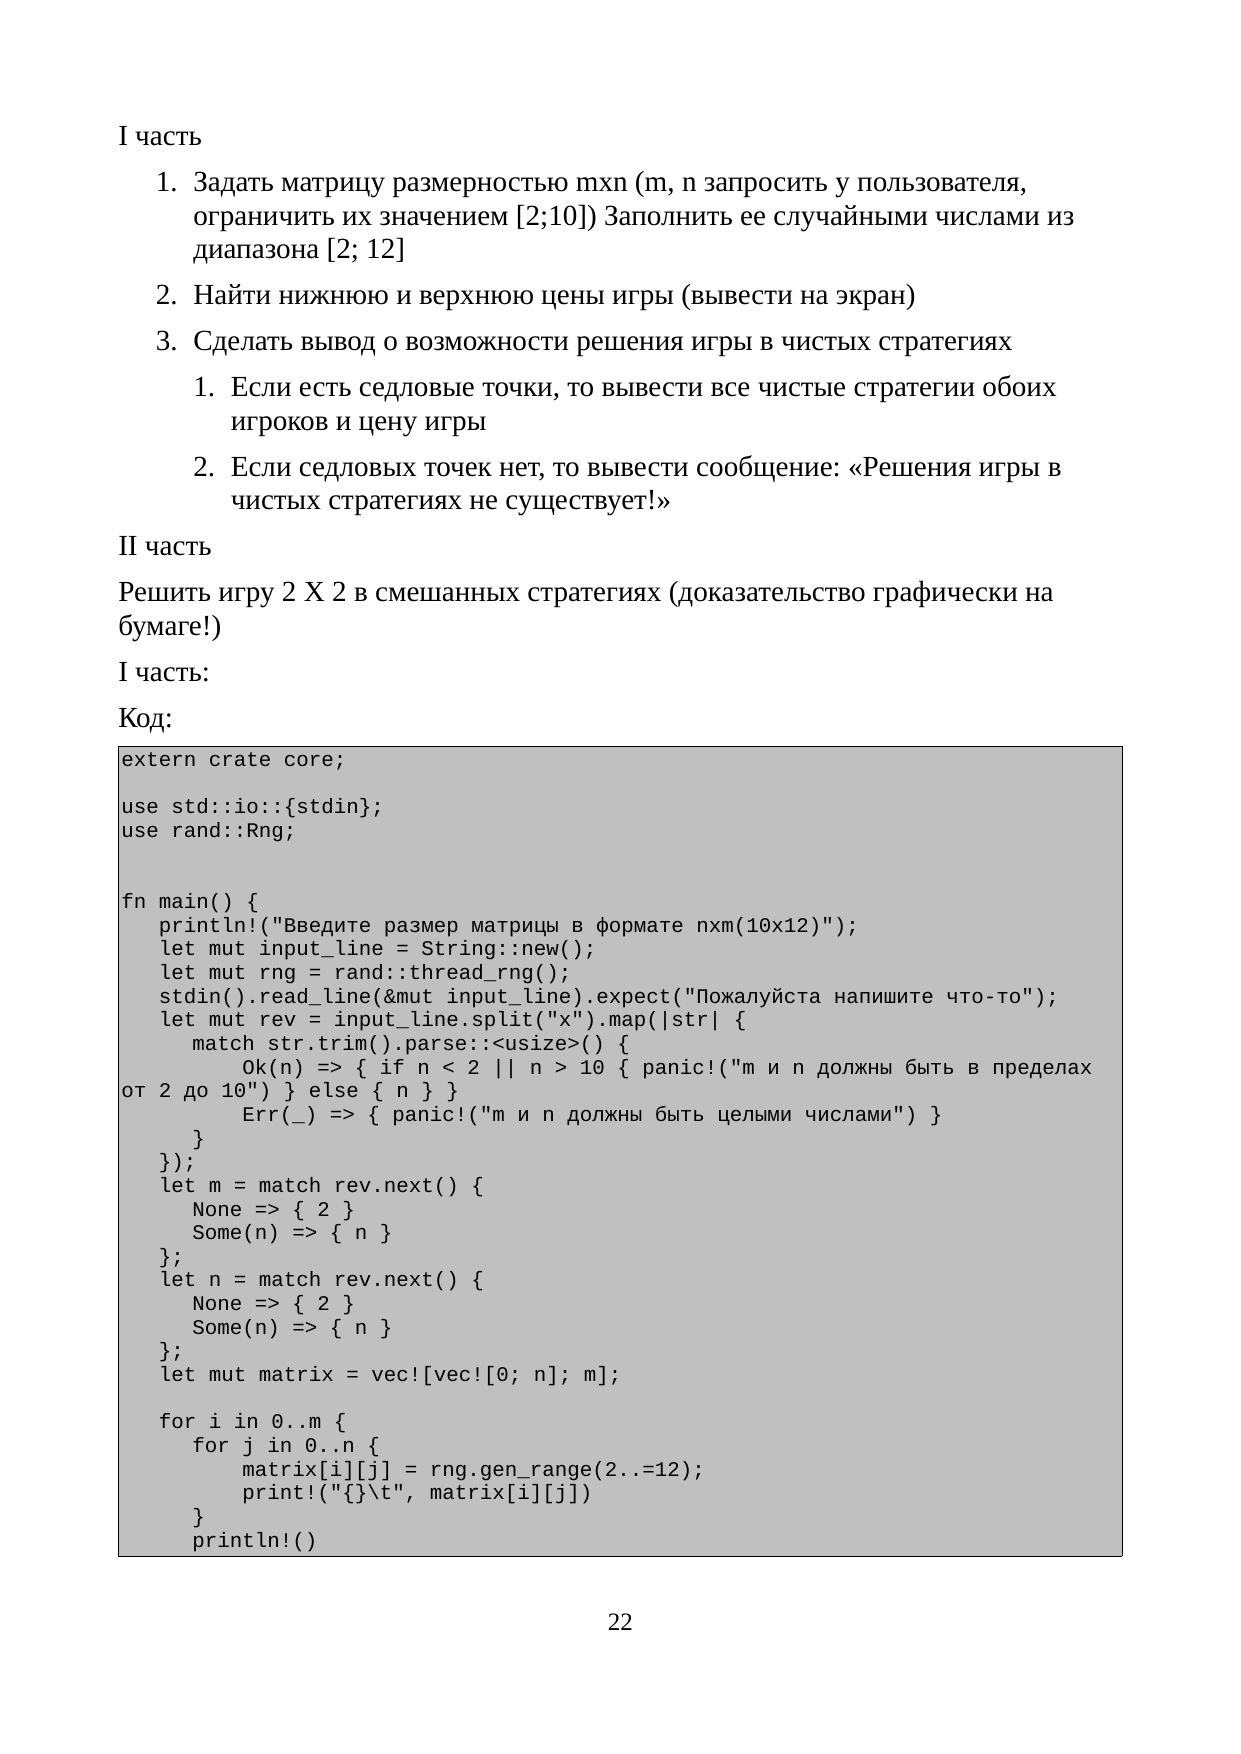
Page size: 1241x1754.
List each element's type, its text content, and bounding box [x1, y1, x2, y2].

list Найти нижнюю и верхнюю цены игры (вывести на экран) [156, 277, 1122, 311]
text let m = match rev.next() { [119, 1172, 1122, 1196]
text Код: [118, 700, 1122, 734]
text }; [119, 1243, 1122, 1266]
text I часть [118, 118, 1122, 152]
text }; [119, 1337, 1122, 1361]
text Err(_) => { panic!("m и n должны быть целыми числами") } [119, 1101, 1122, 1124]
text match str.trim().parse::<usize>() { [119, 1030, 1122, 1054]
text stdin().read_line(&mut input_line).expect("Пожалуйста напишите что-то"); [119, 983, 1122, 1006]
text println!("Введите размер матрицы в формате nxm(10x12)"); [119, 912, 1122, 935]
text extern crate core; [119, 747, 1122, 770]
text for i in 0..m { [119, 1408, 1122, 1432]
text Ok(n) => { if n < 2 || n > 10 { panic!("m и n должны быть в пределах от 2 до 10") } else { n } } [119, 1054, 1122, 1101]
text use rand::Rng; [119, 817, 1122, 841]
text matrix[i][j] = rng.gen_range(2..=12); [119, 1456, 1122, 1479]
text let n = match rev.next() { [119, 1266, 1122, 1290]
text let mut rev = input_line.split("x").map(|str| { [119, 1006, 1122, 1030]
text None => { 2 } [119, 1290, 1122, 1314]
text println!() [119, 1527, 1122, 1556]
text fn main() { [119, 888, 1122, 912]
text for j in 0..n { [119, 1432, 1122, 1456]
text print!("{}\t", matrix[i][j]) [119, 1479, 1122, 1503]
text } [119, 1124, 1122, 1148]
list Задать матрицу размерностью mxn (m, n запросить у пользователя, ограничить их значением [2;10]) Заполнить ее случайными числами из диапазона [2; 12] [156, 164, 1122, 265]
list Сделать вывод о возможности решения игры в чистых стратегиях [156, 323, 1122, 357]
text II часть [118, 528, 1122, 562]
text let mut input_line = String::new(); [119, 935, 1122, 959]
text use std::io::{stdin}; [119, 793, 1122, 817]
text } [119, 1503, 1122, 1527]
text let mut rng = rand::thread_rng(); [119, 959, 1122, 983]
text Some(n) => { n } [119, 1314, 1122, 1337]
text Решить игру 2 Х 2 в смешанных стратегиях (доказательство графически на бумаге!) [118, 574, 1122, 642]
text Some(n) => { n } [119, 1219, 1122, 1243]
list Если есть седловые точки, то вывести все чистые стратегии обоих игроков и цену игры [193, 369, 1122, 436]
text None => { 2 } [119, 1196, 1122, 1219]
text }); [119, 1148, 1122, 1172]
list Если седловых точек нет, то вывести сообщение: «Решения игры в чистых стратегиях не существует!» [193, 449, 1122, 516]
text I часть: [118, 654, 1122, 688]
text let mut matrix = vec![vec![0; n]; m]; [119, 1361, 1122, 1385]
